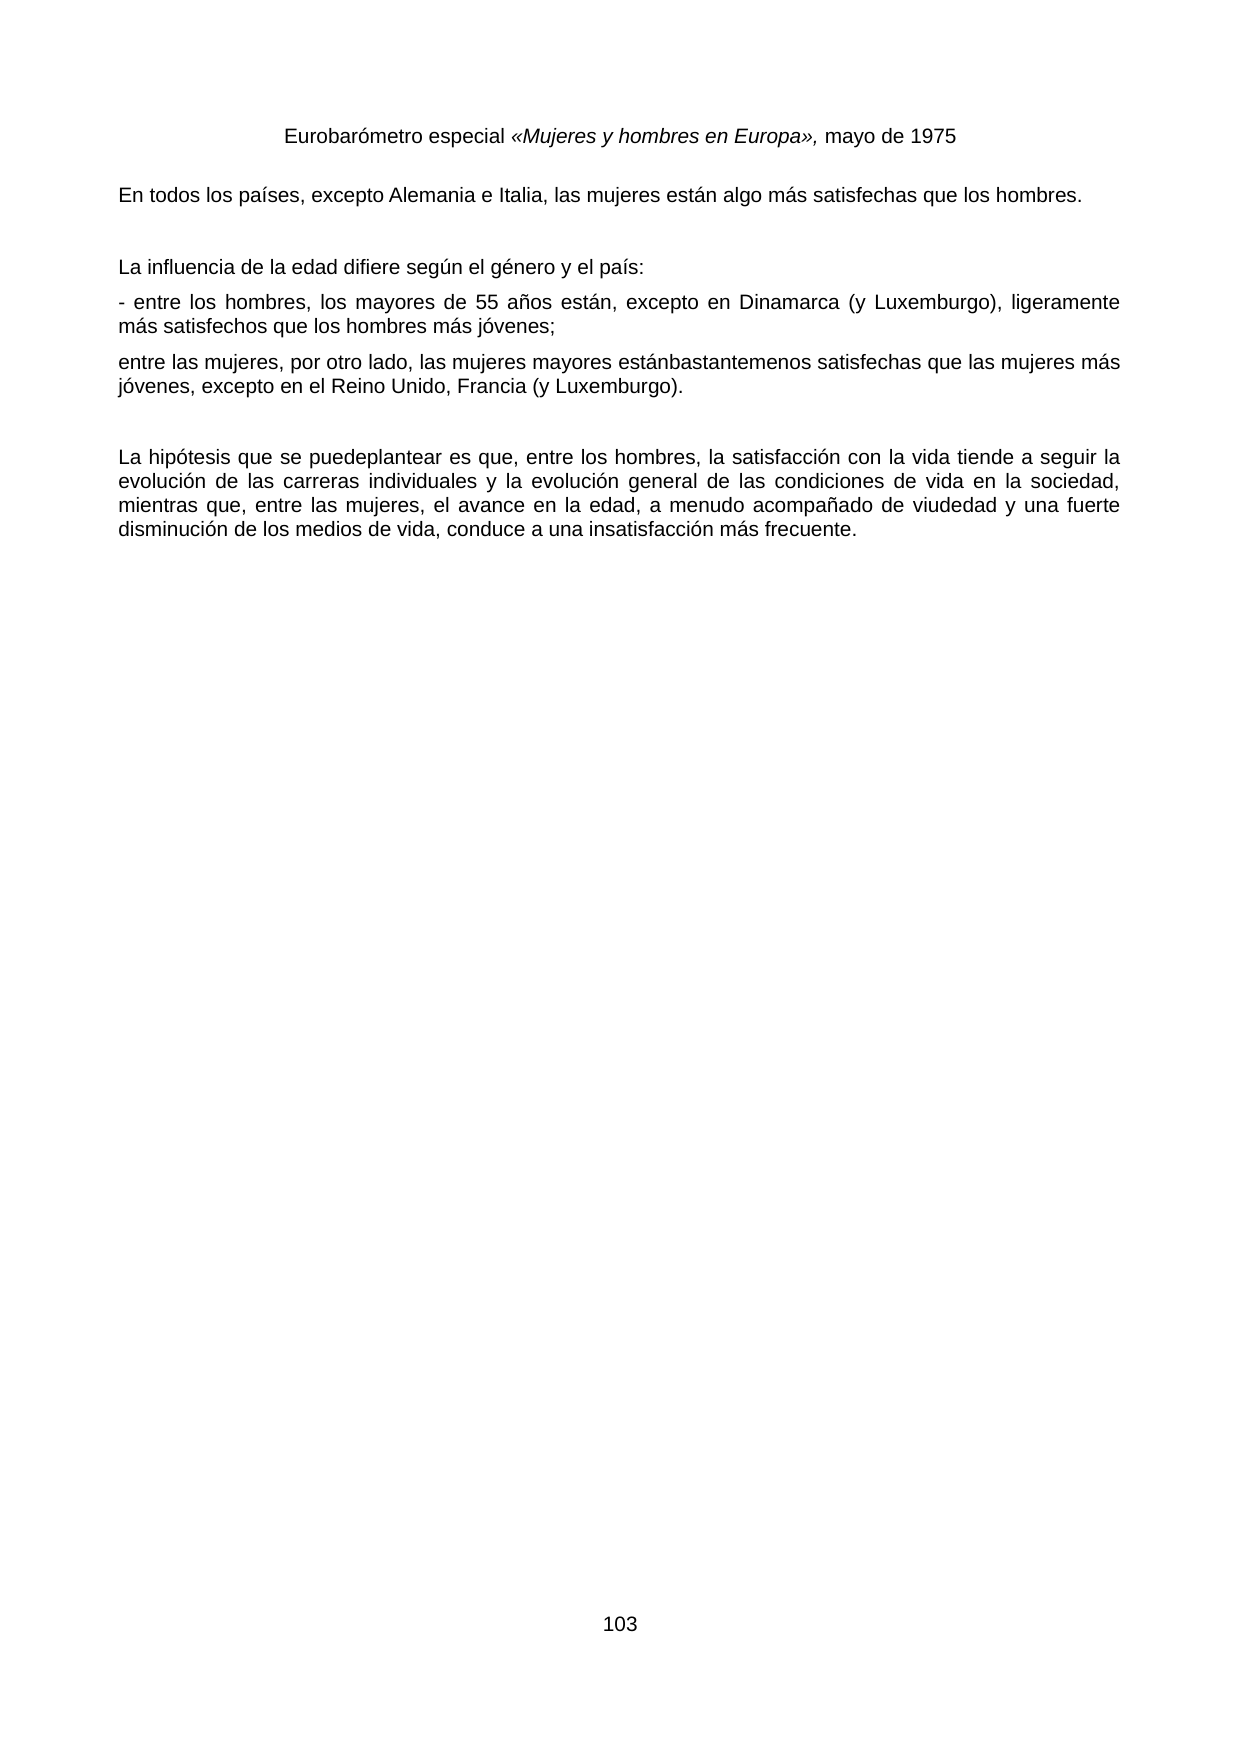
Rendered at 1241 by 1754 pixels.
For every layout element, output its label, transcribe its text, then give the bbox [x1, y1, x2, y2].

text entre las mujeres, por otro lado, las mujeres mayores estánbastantemenos satisfechas que las mujeres más jóvenes, excepto en el Reino Unido, Francia (y Luxemburgo). [118, 350, 1122, 398]
text La hipótesis que se puedeplantear es que, entre los hombres, la satisfacción con la vida tiende a seguir la evolución de las carreras individuales y la evolución general de las condiciones de vida en la sociedad, mientras que, entre las mujeres, el avance en la edad, a menudo acompañado de viudedad y una fuerte disminución de los medios de vida, conduce a una insatisfacción más frecuente. [118, 445, 1122, 541]
text La influencia de la edad difiere según el género y el país: [118, 254, 1122, 278]
text En todos los países, excepto Alemania e Italia, las mujeres están algo más satisfechas que los hombres. [118, 183, 1122, 207]
text - entre los hombres, los mayores de 55 años están, excepto en Dinamarca (y Luxemburgo), ligeramente más satisfechos que los hombres más jóvenes; [118, 290, 1122, 338]
